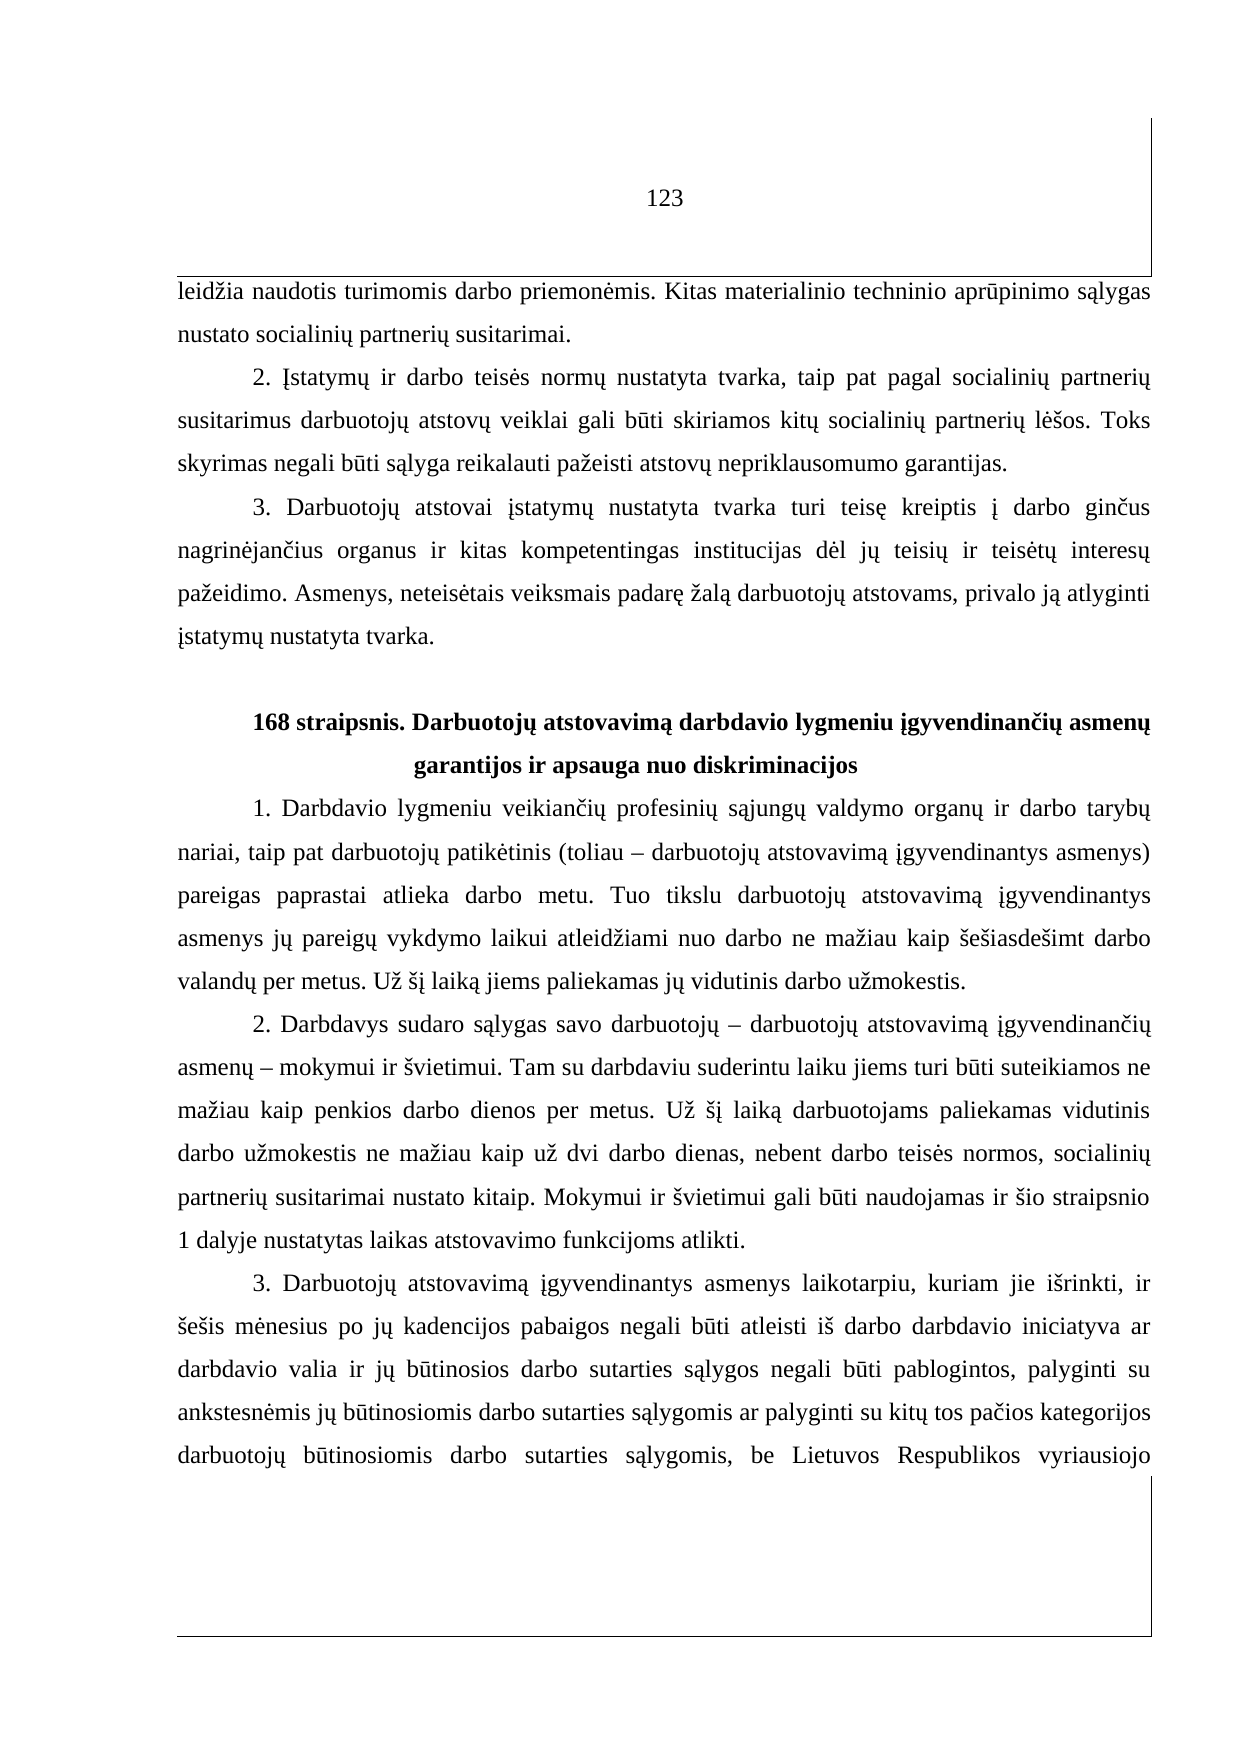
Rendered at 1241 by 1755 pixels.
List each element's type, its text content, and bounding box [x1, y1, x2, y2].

text 1. Darbdavio lygmeniu veikiančių profesinių sąjungų valdymo organų ir darbo tarybų nariai, taip pat darbuotojų patikėtinis (toliau – darbuotojų atstovavimą įgyvendinantys asmenys) pareigas paprastai atlieka darbo metu. Tuo tikslu darbuotojų atstovavimą įgyvendinantys asmenys jų pareigų vykdymo laikui atleidžiami nuo darbo ne mažiau kaip šešiasdešimt darbo valandų per metus. Už šį laiką jiems paliekamas jų vidutinis darbo užmokestis. [177, 793, 1152, 995]
text 2. Darbdavys sudaro sąlygas savo darbuotojų – darbuotojų atstovavimą įgyvendinančių asmenų – mokymui ir švietimui. Tam su darbdaviu suderintu laiku jiems turi būti suteikiamos ne mažiau kaip penkios darbo dienos per metus. Už šį laiką darbuotojams paliekamas vidutinis darbo užmokestis ne mažiau kaip už dvi darbo dienas, nebent darbo teisės normos, socialinių partnerių susitarimai nustato kitaip. Mokymui ir švietimui gali būti naudojamas ir šio straipsnio 1 dalyje nustatytas laikas atstovavimo funkcijoms atlikti. [177, 1009, 1152, 1253]
text 168 straipsnis. Darbuotojų atstovavimą darbdavio lygmeniu įgyvendinančių asmenų garantijos ir apsauga nuo diskriminacijos [252, 707, 1152, 779]
text 2. Įstatymų ir darbo teisės normų nustatyta tvarka, taip pat pagal socialinių partnerių susitarimus darbuotojų atstovų veiklai gali būti skiriamos kitų socialinių partnerių lėšos. Toks skyrimas negali būti sąlyga reikalauti pažeisti atstovų nepriklausomumo garantijas. [177, 362, 1152, 477]
text 3. Darbuotojų atstovavimą įgyvendinantys asmenys laikotarpiu, kuriam jie išrinkti, ir šešis mėnesius po jų kadencijos pabaigos negali būti atleisti iš darbo darbdavio iniciatyva ar darbdavio valia ir jų būtinosios darbo sutarties sąlygos negali būti pablogintos, palyginti su ankstesnėmis jų būtinosiomis darbo sutarties sąlygomis ar palyginti su kitų tos pačios kategorijos darbuotojų būtinosiomis darbo sutarties sąlygomis, be Lietuvos Respublikos vyriausiojo [177, 1268, 1152, 1469]
text 3. Darbuotojų atstovai įstatymų nustatyta tvarka turi teisę kreiptis į darbo ginčus nagrinėjančius organus ir kitas kompetentingas institucijas dėl jų teisių ir teisėtų interesų pažeidimo. Asmenys, neteisėtais veiksmais padarę žalą darbuotojų atstovams, privalo ją atlyginti įstatymų nustatyta tvarka. [177, 492, 1152, 650]
text leidžia naudotis turimomis darbo priemonėmis. Kitas materialinio techninio aprūpinimo sąlygas nustato socialinių partnerių susitarimai. [177, 276, 1152, 348]
